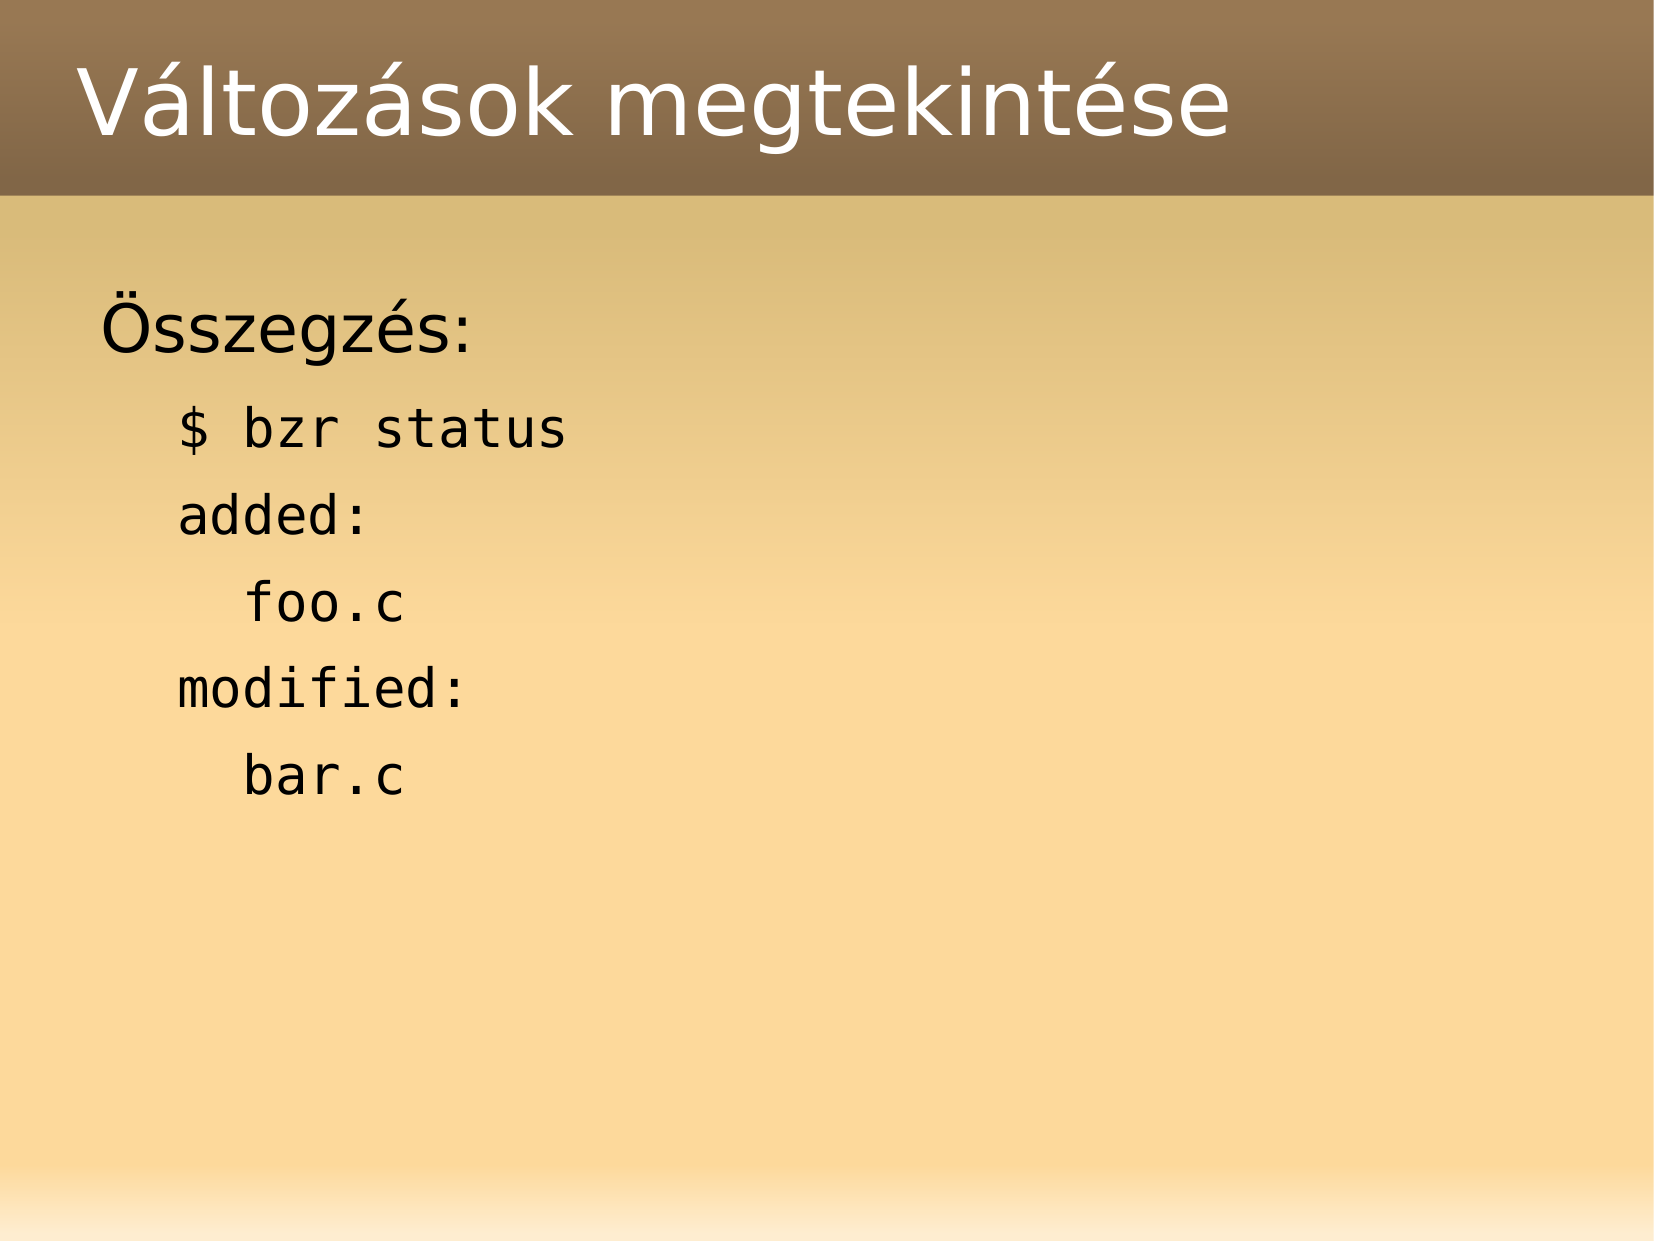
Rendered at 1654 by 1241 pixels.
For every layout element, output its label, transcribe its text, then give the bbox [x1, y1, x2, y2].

picture [0, 0, 1654, 1241]
title Változások megtekintése [76, 7, 1565, 200]
list Összegzés: $ bzr status added: foo.c modified: bar.c [82, 290, 1571, 1094]
